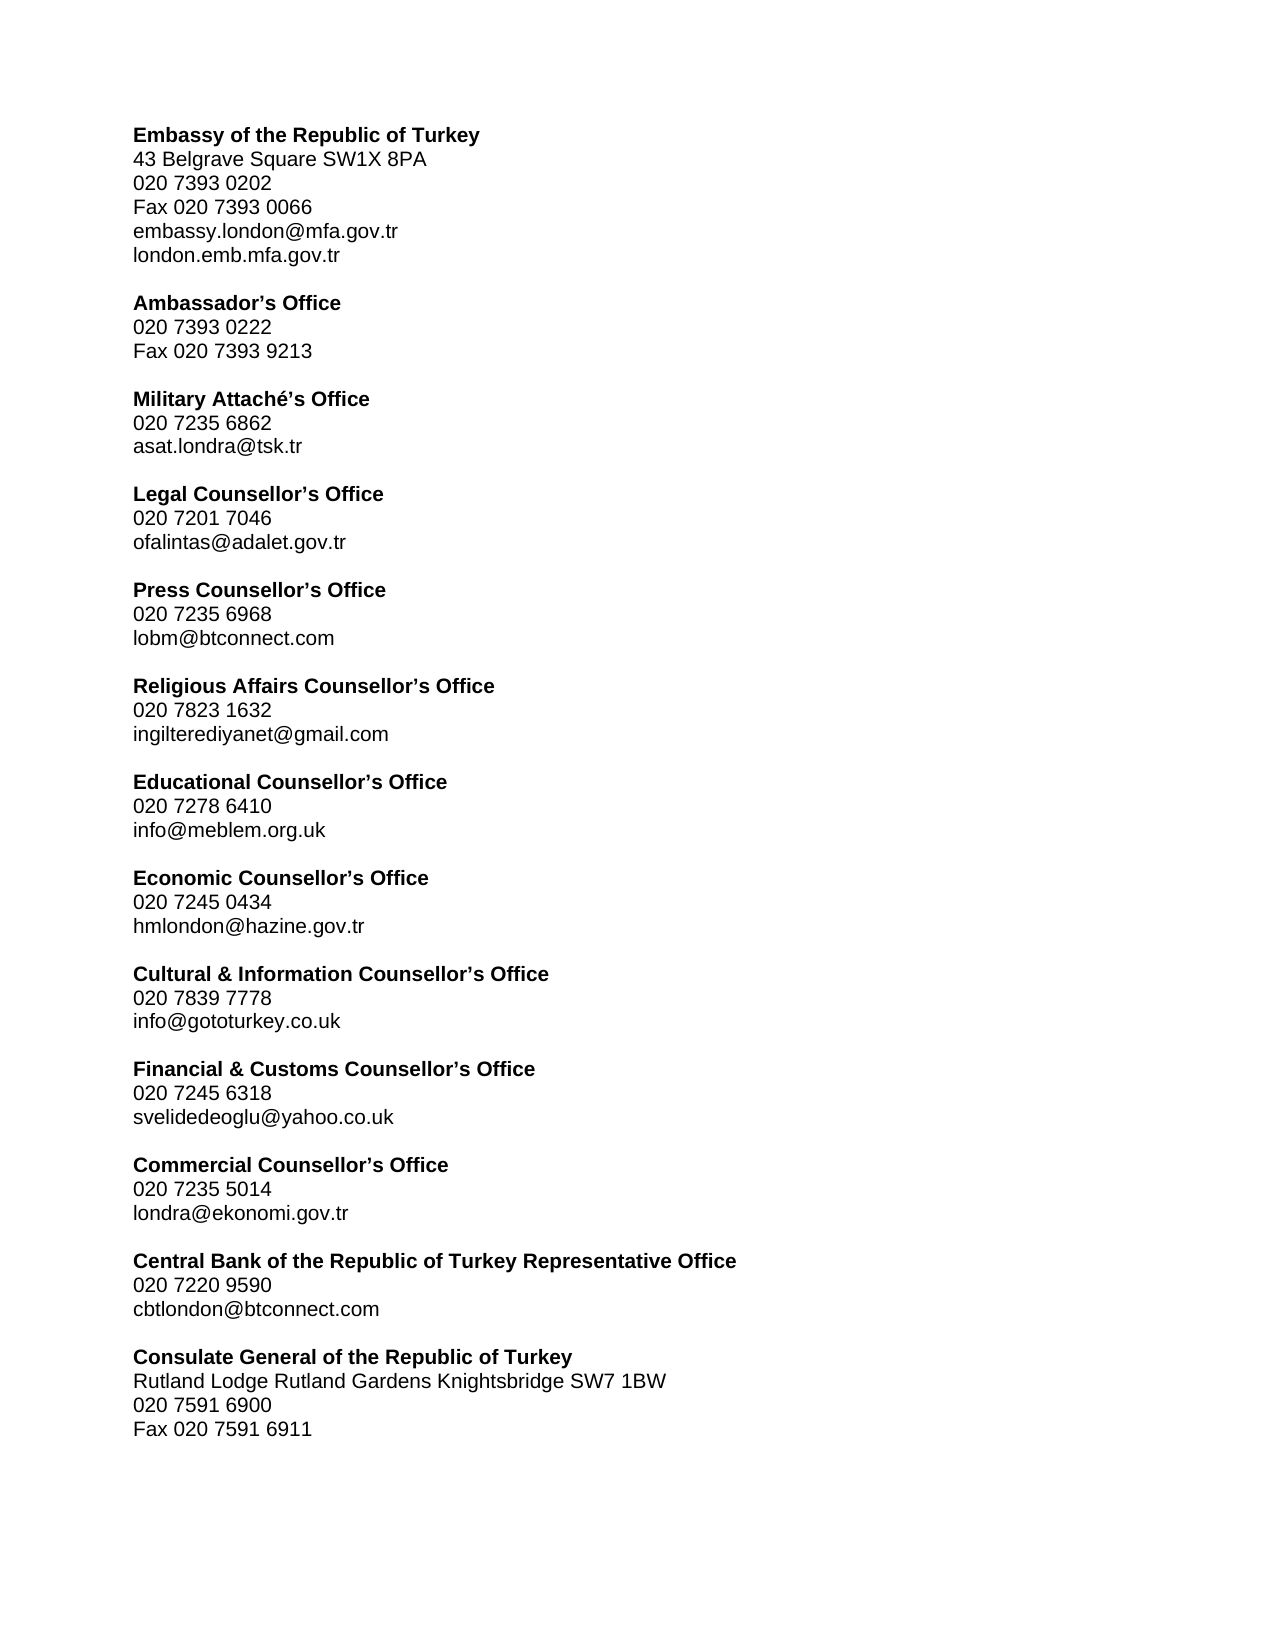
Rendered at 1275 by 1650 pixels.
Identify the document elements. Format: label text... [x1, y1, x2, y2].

text cbtlondon@btconnect.com [133, 1297, 1181, 1321]
text ingilterediyanet@gmail.com [133, 722, 1181, 746]
text 020 7591 6900 [133, 1393, 1181, 1417]
text Financial & Customs Counsellor’s Office [133, 1057, 1181, 1081]
text 020 7278 6410 [133, 794, 1181, 818]
text 43 Belgrave Square SW1X 8PA [133, 147, 1181, 171]
text 020 7823 1632 [133, 698, 1181, 722]
text 020 7235 5014 [133, 1177, 1181, 1201]
text lobm@btconnect.com [133, 626, 1181, 650]
text 020 7220 9590 [133, 1273, 1181, 1297]
text svelidedeoglu@yahoo.co.uk [133, 1105, 1181, 1129]
text 020 7839 7778 [133, 985, 1181, 1009]
text Religious Affairs Counsellor’s Office [133, 674, 1181, 698]
text Cultural & Information Counsellor’s Office [133, 961, 1181, 985]
text 020 7245 6318 [133, 1081, 1181, 1105]
text Legal Counsellor’s Office [133, 482, 1181, 506]
text 020 7245 0434 [133, 889, 1181, 913]
text 020 7235 6968 [133, 602, 1181, 626]
text Educational Counsellor’s Office [133, 770, 1181, 794]
text Economic Counsellor’s Office [133, 866, 1181, 889]
text ofalintas@adalet.gov.tr [133, 530, 1181, 554]
text Central Bank of the Republic of Turkey Representative Office [133, 1249, 1181, 1273]
text Ambassador’s Office [133, 291, 1181, 314]
text Consulate General of the Republic of Turkey [133, 1345, 1181, 1369]
text asat.londra@tsk.tr [133, 434, 1181, 458]
text info@meblem.org.uk [133, 818, 1181, 842]
text info@gototurkey.co.uk [133, 1009, 1181, 1033]
text Commercial Counsellor’s Office [133, 1153, 1181, 1177]
text Military Attaché’s Office [133, 386, 1181, 410]
text 020 7393 0222 [133, 314, 1181, 338]
text Fax 020 7393 0066 [133, 195, 1181, 219]
text 020 7201 7046 [133, 506, 1181, 530]
text Rutland Lodge Rutland Gardens Knightsbridge SW7 1BW [133, 1369, 1181, 1393]
text 020 7235 6862 [133, 410, 1181, 434]
text Fax 020 7591 6911 [133, 1417, 1181, 1441]
text embassy.london@mfa.gov.tr [133, 219, 1181, 243]
text Fax 020 7393 9213 [133, 338, 1181, 362]
text Embassy of the Republic of Turkey [133, 123, 1181, 147]
text londra@ekonomi.gov.tr [133, 1201, 1181, 1225]
text hmlondon@hazine.gov.tr [133, 913, 1181, 937]
text london.emb.mfa.gov.tr [133, 243, 1181, 267]
text 020 7393 0202 [133, 171, 1181, 195]
text Press Counsellor’s Office [133, 578, 1181, 602]
